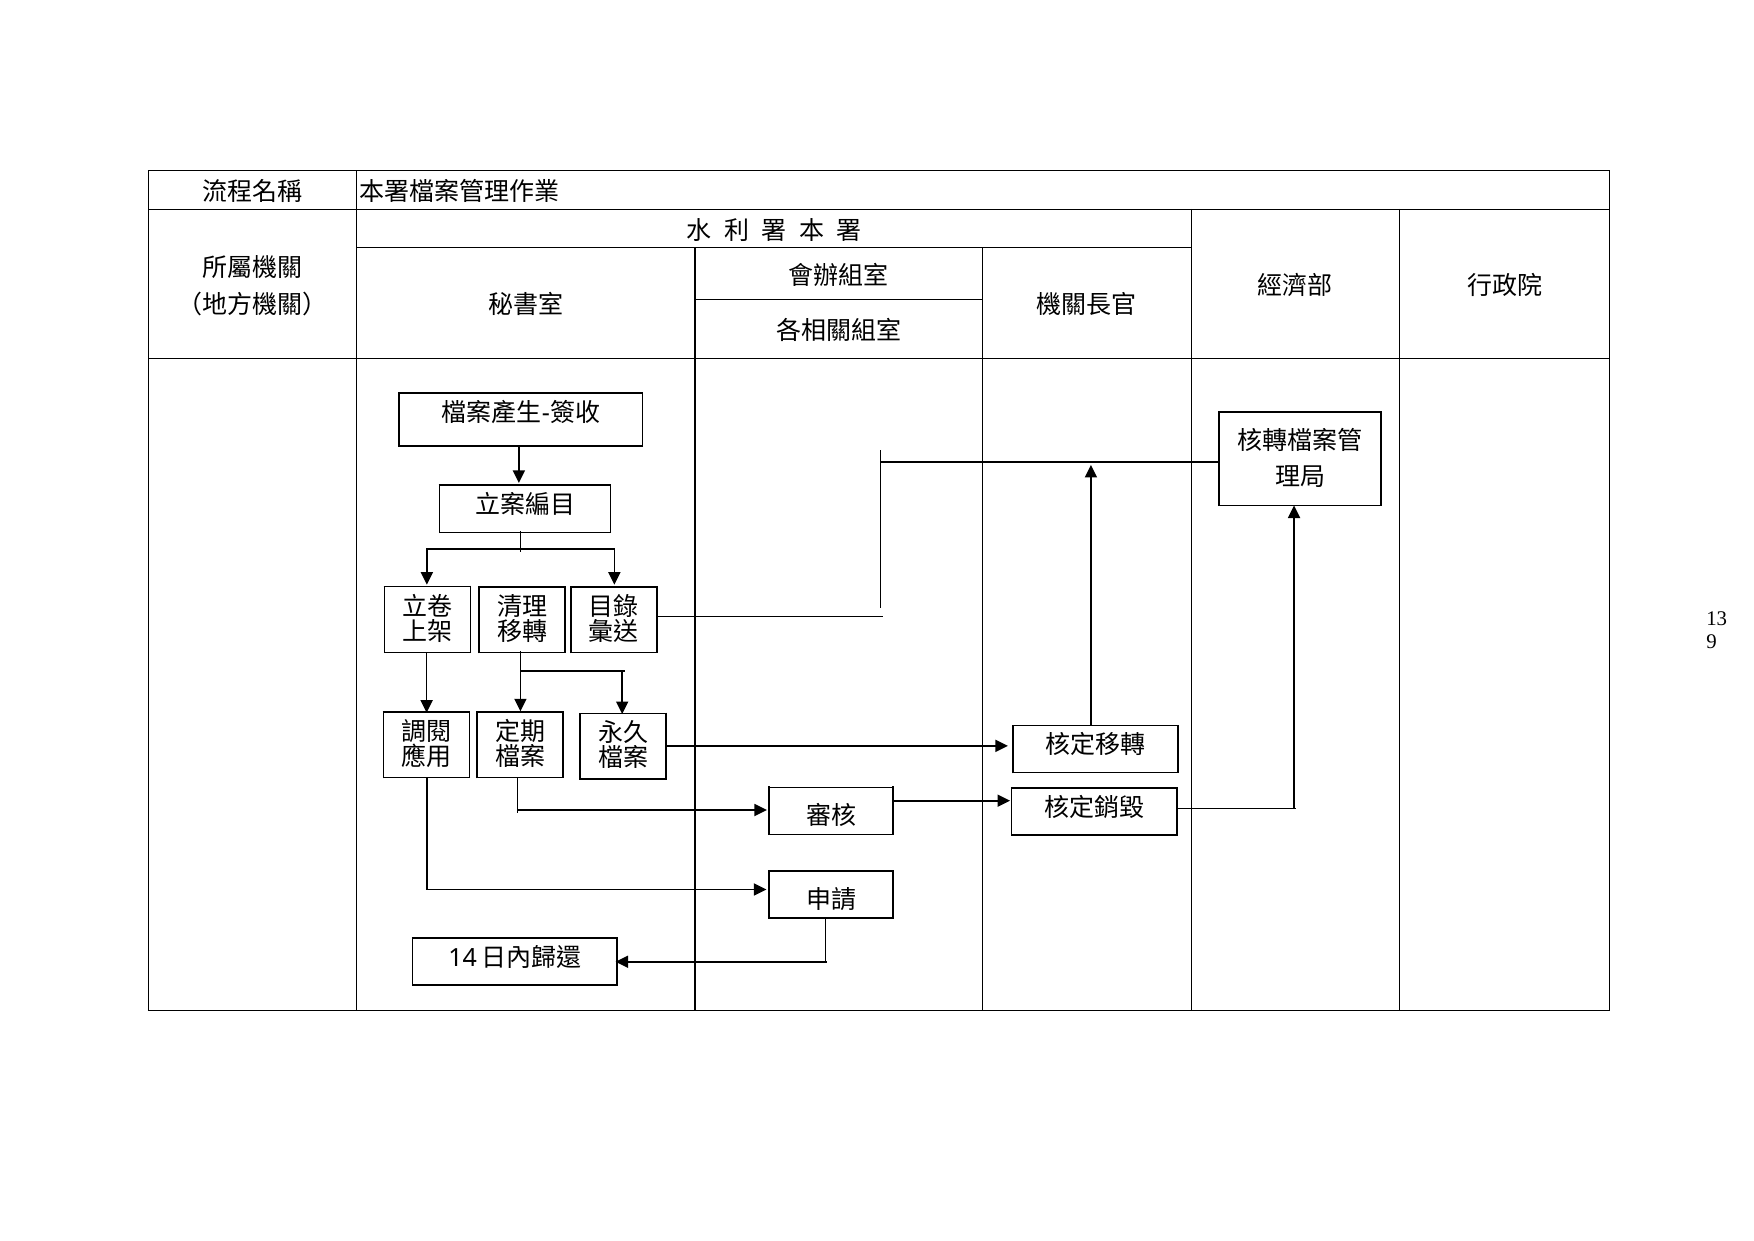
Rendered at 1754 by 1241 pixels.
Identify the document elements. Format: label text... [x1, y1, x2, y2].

table_cell [149, 359, 356, 1010]
table_cell [696, 747, 982, 1010]
table_cell [384, 713, 469, 777]
table_cell [983, 463, 1191, 808]
table_cell 所屬機關 （地方機關） [149, 210, 356, 358]
table_cell [983, 359, 1191, 461]
table_cell [413, 939, 616, 984]
table_cell [770, 788, 892, 834]
table_cell [1192, 359, 1399, 1010]
table_cell [478, 713, 562, 777]
table_cell 各相關組室 [696, 300, 982, 358]
table_cell [572, 588, 656, 652]
table_cell [385, 587, 470, 652]
table_cell [1192, 463, 1293, 808]
table_cell [1400, 359, 1609, 1010]
table_cell [480, 588, 564, 652]
table_cell 機關長官 [983, 248, 1191, 358]
table_cell [1220, 413, 1380, 505]
table_cell 水 利 署 本 署 [357, 210, 1191, 247]
table_cell [1014, 726, 1177, 772]
table_cell [1012, 789, 1176, 834]
table_header 本署檔案管理作業 [357, 171, 1609, 209]
table_cell 經濟部 [1192, 210, 1399, 358]
table_cell [357, 359, 694, 1010]
table_cell 行政院 [1400, 210, 1609, 358]
table_header 流程名稱 [149, 171, 356, 209]
table_cell [696, 359, 982, 745]
table_cell 會辦組室 [696, 248, 982, 299]
table_cell 秘書室 [357, 248, 694, 358]
table_cell [983, 801, 1191, 1010]
table_cell [770, 872, 892, 917]
table_cell [581, 714, 665, 778]
table_cell [518, 672, 694, 809]
